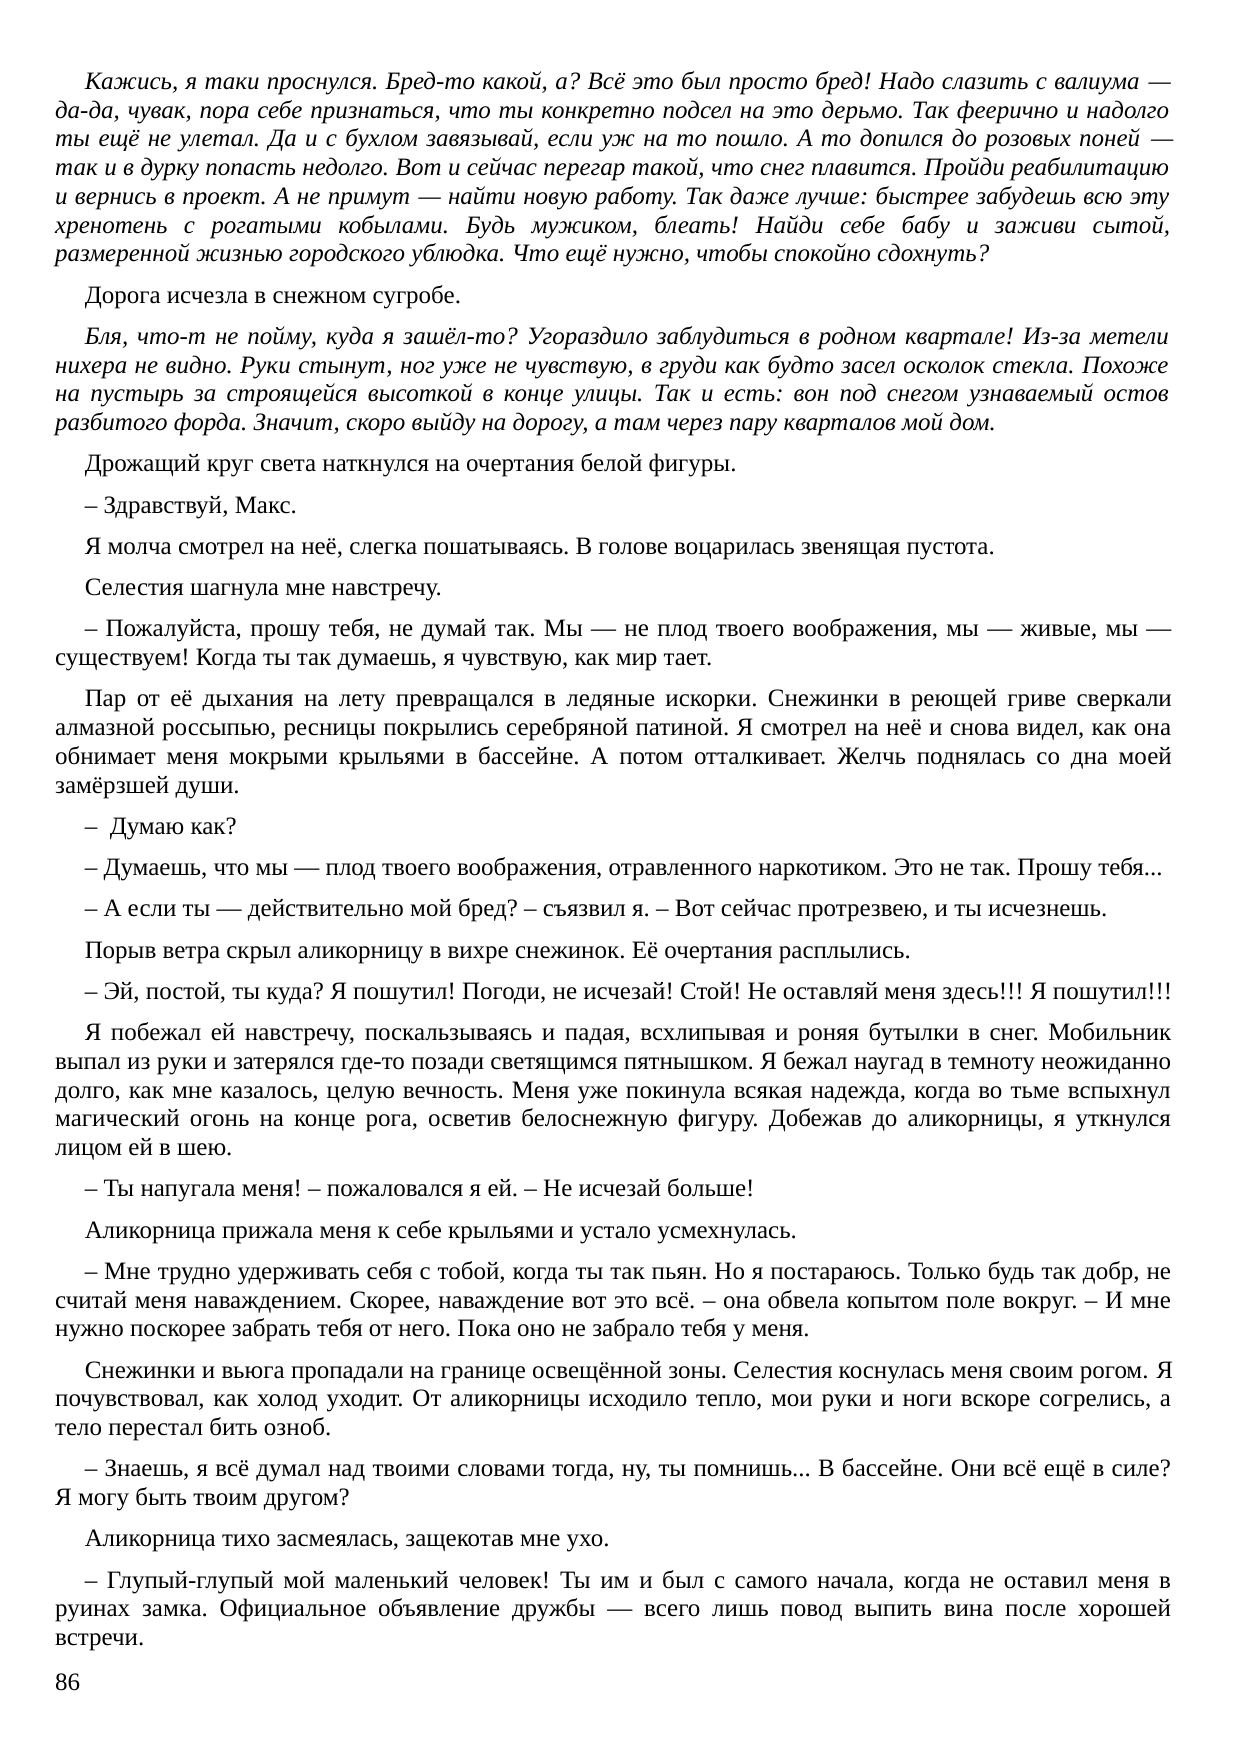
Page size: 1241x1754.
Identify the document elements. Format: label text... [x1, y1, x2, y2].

text Дрожащий круг света наткнулся на очертания белой фигуры. [55, 448, 1173, 477]
text Аликорница прижала меня к себе крыльями и устало усмехнулась. [55, 1215, 1173, 1243]
text – Думаешь, что мы — плод твоего воображения, отравленного наркотиком. Это не так. Прошу тебя... [55, 852, 1173, 881]
text – Ты напугала меня! – пожаловался я ей. – Не исчезай больше! [55, 1173, 1173, 1202]
text – Эй, постой, ты куда? Я пошутил! Погоди, не исчезай! Стой! Не оставляй меня здесь!!! Я пошутил!!! [55, 976, 1173, 1005]
text Аликорница тихо засмеялась, защекотав мне ухо. [55, 1523, 1173, 1552]
text Пар от её дыхания на лету превращался в ледяные искорки. Снежинки в реющей гриве сверкали алмазной россыпью, ресницы покрылись серебряной патиной. Я смотрел на неё и снова видел, как она обнимает меня мокрыми крыльями в бассейне. А потом отталкивает. Желчь поднялась со дна моей замёрзшей души. [55, 683, 1173, 798]
text Дорога исчезла в снежном сугробе. [55, 280, 1173, 308]
text Бля, что-т не пойму, куда я зашёл-то? Угораздило заблудиться в родном квартале! Из-за метели нихера не видно. Руки стынут, ног уже не чувствую, в груди как будто засел осколок стекла. Похоже на пустырь за строящейся высоткой в конце улицы. Так и есть: вон под снегом узнаваемый остов разбитого форда. Значит, скоро выйду на дорогу, а там через пару кварталов мой дом. [55, 321, 1173, 436]
text Я молча смотрел на неё, слегка пошатываясь. В голове воцарилась звенящая пустота. [55, 531, 1173, 560]
text – Здравствуй, Макс. [55, 490, 1173, 518]
text – Мне трудно удерживать себя с тобой, когда ты так пьян. Но я постараюсь. Только будь так добр, не считай меня наваждением. Скорее, наваждение вот это всё. – она обвела копытом поле вокруг. – И мне нужно поскорее забрать тебя от него. Пока оно не забрало тебя у меня. [55, 1256, 1173, 1342]
text Селестия шагнула мне навстречу. [55, 572, 1173, 601]
text – Знаешь, я всё думал над твоими словами тогда, ну, ты помнишь... В бассейне. Они всё ещё в силе? Я могу быть твоим другом? [55, 1453, 1173, 1511]
text Снежинки и вьюга пропадали на границе освещённой зоны. Селестия коснулась меня своим рогом. Я почувствовал, как холод уходит. От аликорницы исходило тепло, мои руки и ноги вскоре согрелись, а тело перестал бить озноб. [55, 1355, 1173, 1441]
text Я побежал ей навстречу, поскальзываясь и падая, всхлипывая и роняя бутылки в снег. Мобильник выпал из руки и затерялся где-то позади светящимся пятнышком. Я бежал наугад в темноту неожиданно долго, как мне казалось, целую вечность. Меня уже покинула всякая надежда, когда во тьме вспыхнул магический огонь на конце рога, осветив белоснежную фигуру. Добежав до аликорницы, я уткнулся лицом ей в шею. [55, 1017, 1173, 1161]
text Кажись, я таки проснулся. Бред-то какой, а? Всё это был просто бред! Надо слазить с валиума — да-да, чувак, пора себе признаться, что ты конкретно подсел на это дерьмо. Так феерично и надолго ты ещё не улетал. Да и с бухлом завязывай, если уж на то пошло. А то допился до розовых поней — так и в дурку попасть недолго. Вот и сейчас перегар такой, что снег плавится. Пройди реабилитацию и вернись в проект. А не примут — найти новую работу. Так даже лучше: быстрее забудешь всю эту хренотень с рогатыми кобылами. Будь мужиком, блеать! Найди себе бабу и заживи сытой, размеренной жизнью городского ублюдка. Что ещё нужно, чтобы спокойно сдохнуть? [55, 66, 1173, 267]
text Порыв ветра скрыл аликорницу в вихре снежинок. Её очертания расплылись. [55, 935, 1173, 963]
text – Пожалуйста, прошу тебя, не думай так. Мы — не плод твоего воображения, мы — живые, мы — существуем! Когда ты так думаешь, я чувствую, как мир тает. [55, 613, 1173, 671]
text – Думаю как? [55, 811, 1173, 840]
text – Глупый-глупый мой маленький человек! Ты им и был с самого начала, когда не оставил меня в руинах замка. Официальное объявление дружбы — всего лишь повод выпить вина после хорошей встречи. [55, 1565, 1173, 1651]
text – А если ты — действительно мой бред? – съязвил я. – Вот сейчас протрезвею, и ты исчезнешь. [55, 893, 1173, 922]
